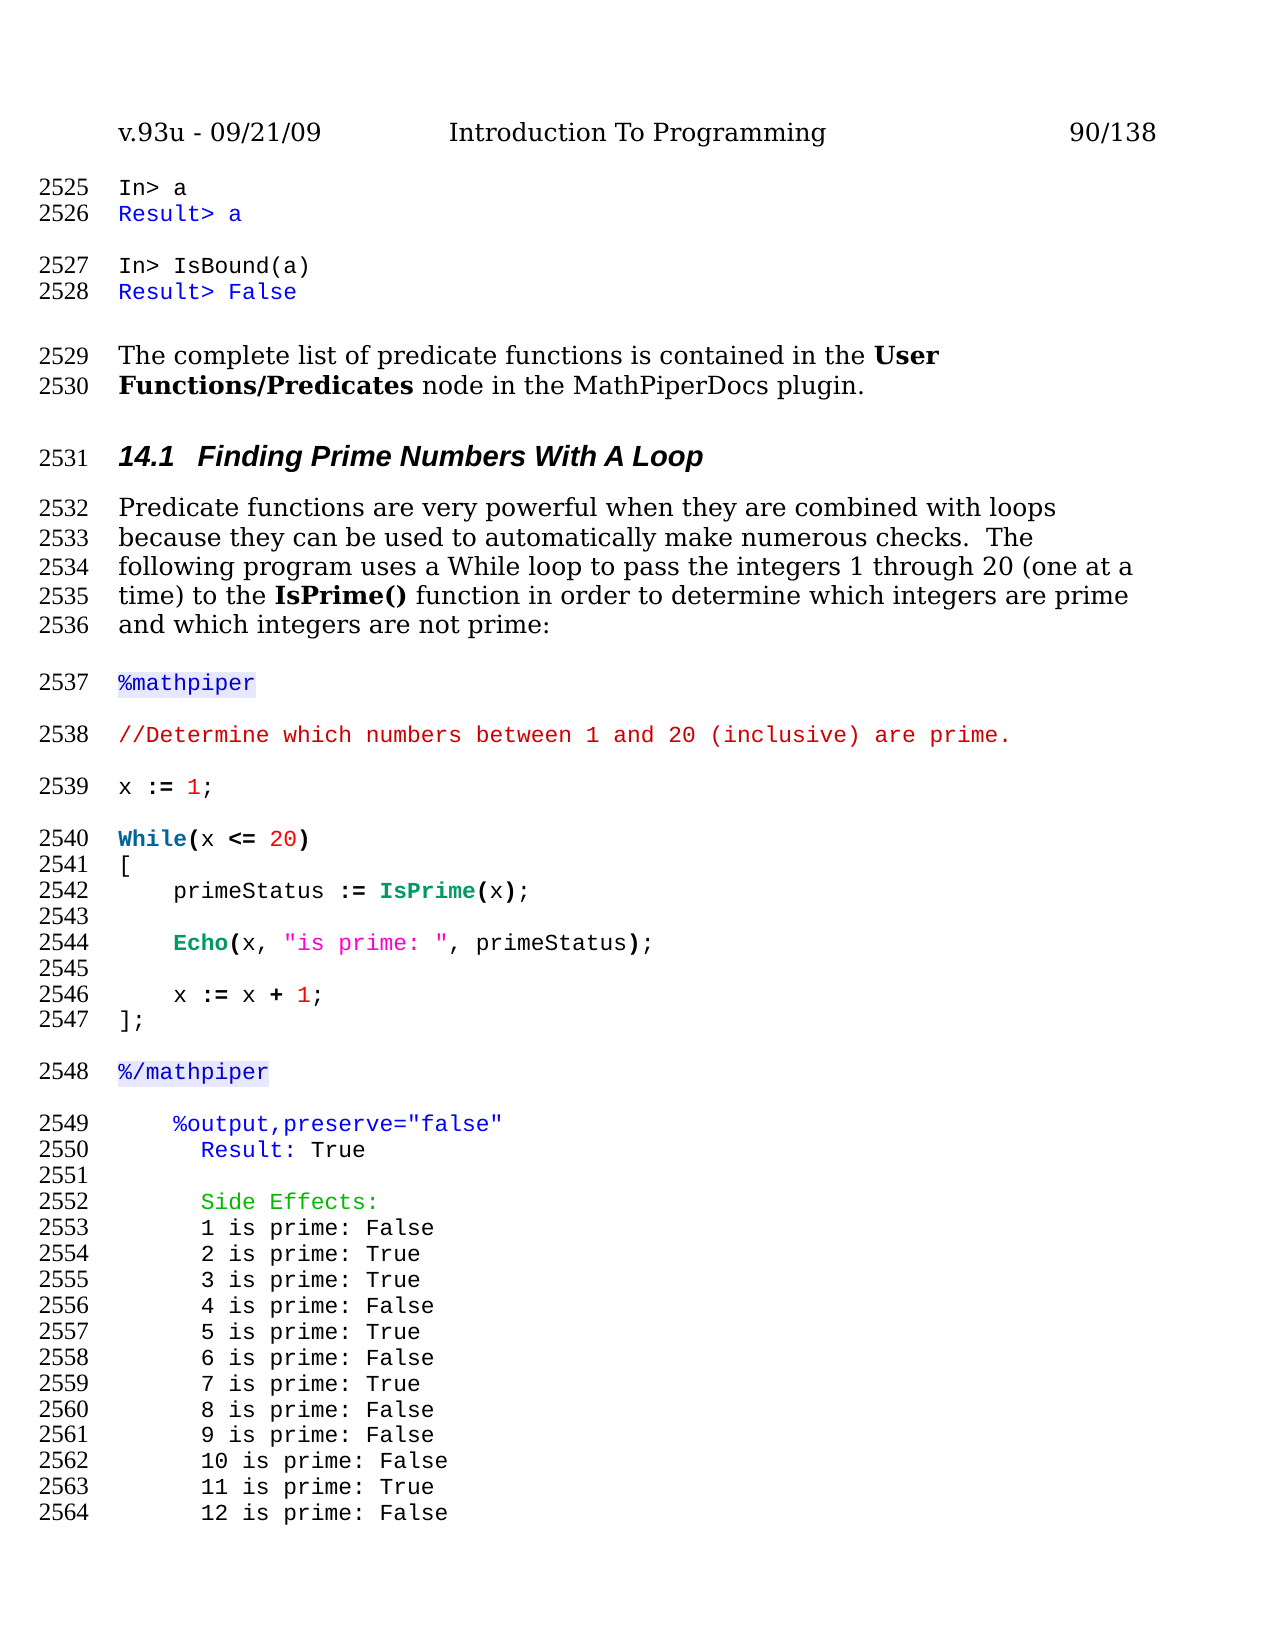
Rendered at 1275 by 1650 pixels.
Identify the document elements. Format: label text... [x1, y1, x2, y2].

text 11 is prime: True [118, 1476, 1157, 1502]
text 12 is prime: False [118, 1502, 1157, 1528]
text In> IsBound(a) [118, 254, 1157, 281]
text Result: True [118, 1138, 1157, 1164]
text //Determine which numbers between 1 and 20 (inclusive) are prime. [118, 723, 1157, 749]
text Result> a [118, 203, 1157, 229]
text 7 is prime: True [118, 1372, 1157, 1398]
text primeStatus := IsPrime(x); [118, 879, 1157, 905]
text Echo(x, "is prime: ", primeStatus); [118, 931, 1157, 957]
text x := 1; [118, 775, 1157, 801]
text 10 is prime: False [118, 1450, 1157, 1476]
text 9 is prime: False [118, 1424, 1157, 1450]
text Result> False [118, 281, 1157, 306]
text %output,preserve="false" [118, 1113, 1157, 1138]
text 5 is prime: True [118, 1320, 1157, 1346]
text Predicate functions are very powerful when they are combined with loops because they can be used to automatically make numerous checks. The following program uses a While loop to pass the integers 1 through 20 (one at a time) to the IsPrime() function in order to determine which integers are prime and which integers are not prime: [118, 494, 1157, 640]
text [ [118, 853, 1157, 879]
text ]; [118, 1009, 1157, 1035]
text 6 is prime: False [118, 1346, 1157, 1372]
text 4 is prime: False [118, 1294, 1157, 1320]
text 3 is prime: True [118, 1268, 1157, 1294]
text %mathpiper [118, 672, 1157, 698]
text x := x + 1; [118, 983, 1157, 1009]
text In> a [118, 177, 1157, 203]
text %/mathpiper [118, 1061, 1157, 1087]
text While(x <= 20) [118, 827, 1157, 853]
text 8 is prime: False [118, 1398, 1157, 1424]
text The complete list of predicate functions is contained in the User Functions/Predicates node in the MathPiperDocs plugin. [118, 341, 1157, 400]
text 2 is prime: True [118, 1242, 1157, 1268]
subtitle Finding Prime Numbers With A Loop [118, 439, 1157, 473]
text Side Effects: [118, 1190, 1157, 1216]
text 1 is prime: False [118, 1216, 1157, 1242]
